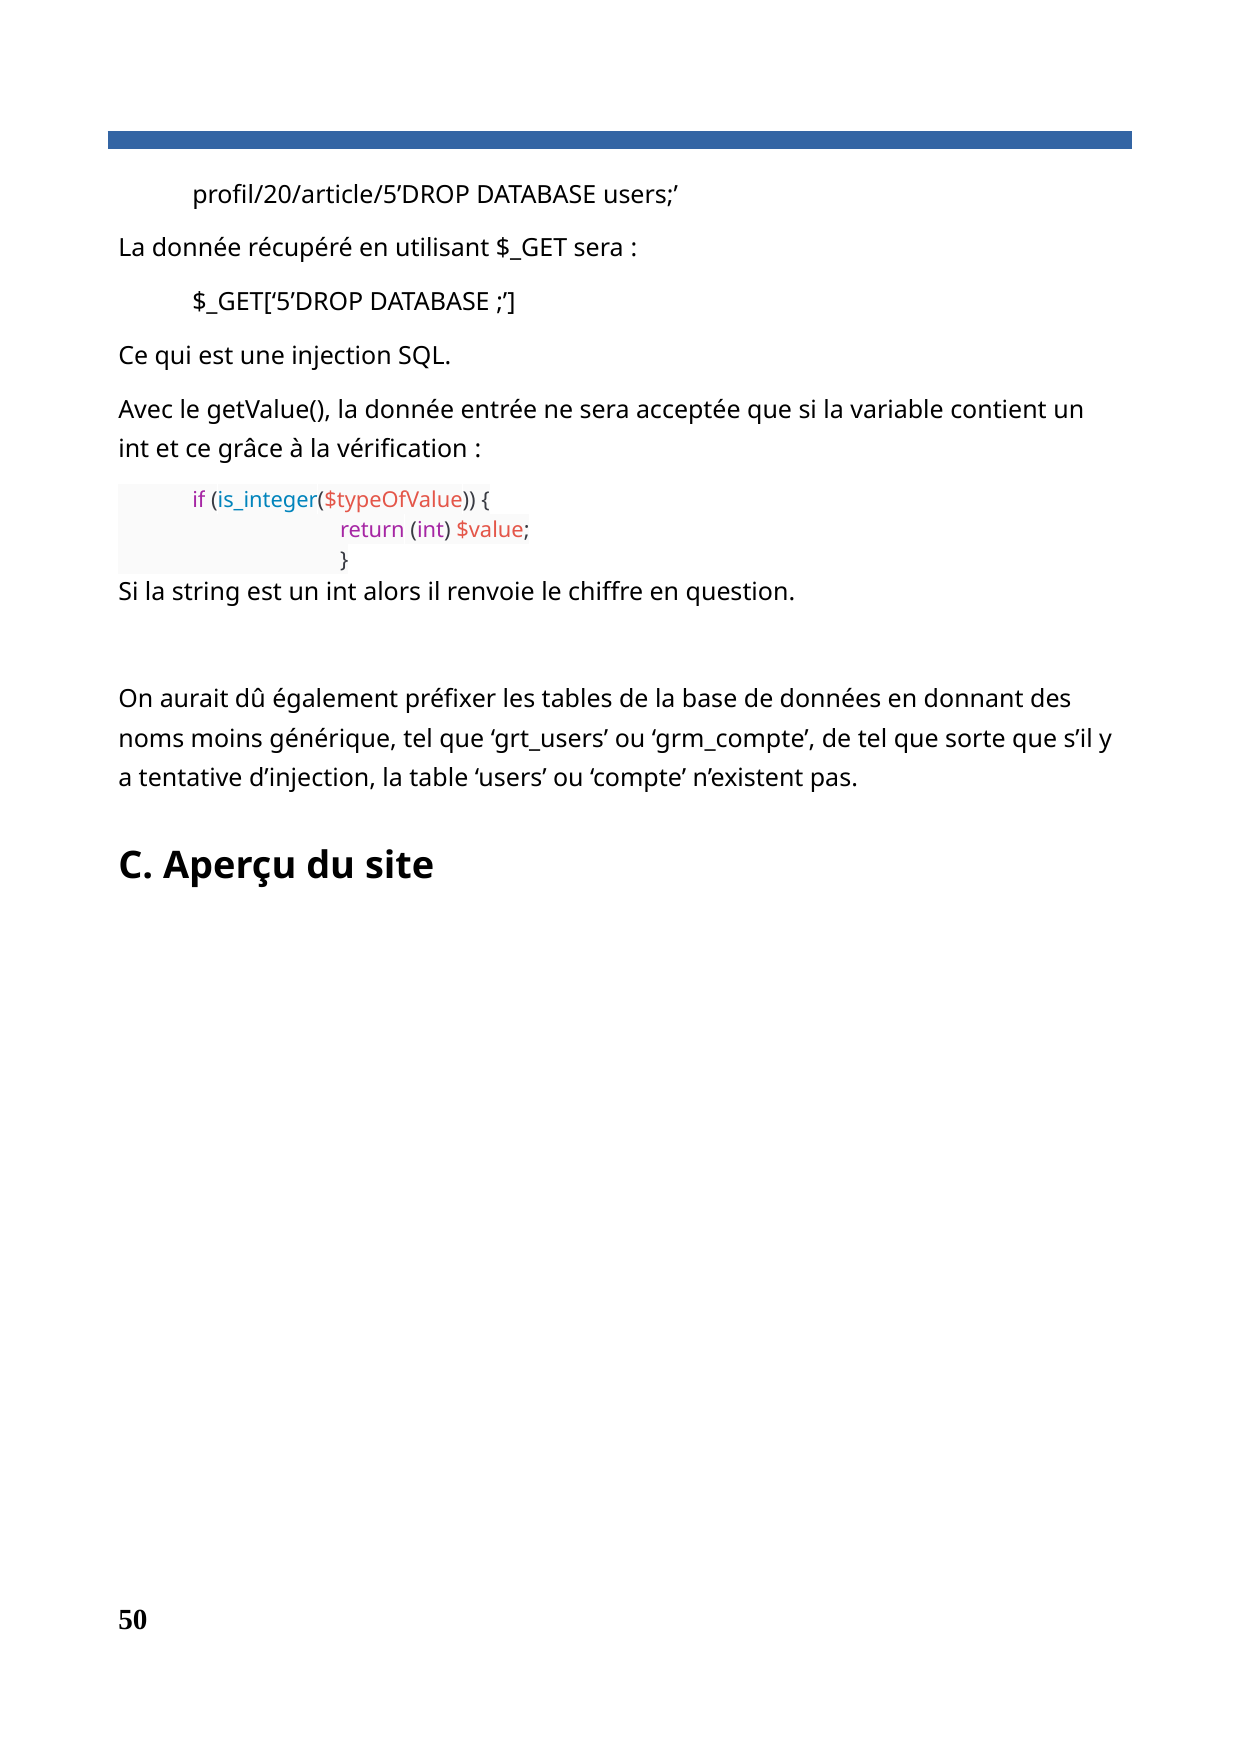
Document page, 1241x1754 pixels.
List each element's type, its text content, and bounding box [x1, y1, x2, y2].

text La donnée récupéré en utilisant $_GET sera : [118, 230, 1122, 264]
text Si la string est un int alors il renvoie le chiffre en question. [118, 574, 1122, 608]
text profil/20/article/5’DROP DATABASE users;’ [118, 176, 1122, 210]
text return (int) $value; [118, 514, 1122, 544]
text Avec le getValue(), la donnée entrée ne sera acceptée que si la variable contient un int et ce grâce à la vérification : [118, 391, 1122, 464]
subtitle C. Aperçu du site [118, 838, 1122, 890]
text On aurait dû également préfixer les tables de la base de données en donnant des noms moins générique, tel que ‘grt_users’ ou ‘grm_compte’, de tel que sorte que s’il y a tentative d’injection, la table ‘users’ ou ‘compte’ n’existent pas. [118, 681, 1122, 793]
text Ce qui est une injection SQL. [118, 338, 1122, 372]
text if (is_integer($typeOfValue)) { [118, 484, 1122, 514]
text } [118, 544, 1122, 574]
text $_GET[‘5’DROP DATABASE ;’] [118, 284, 1122, 318]
